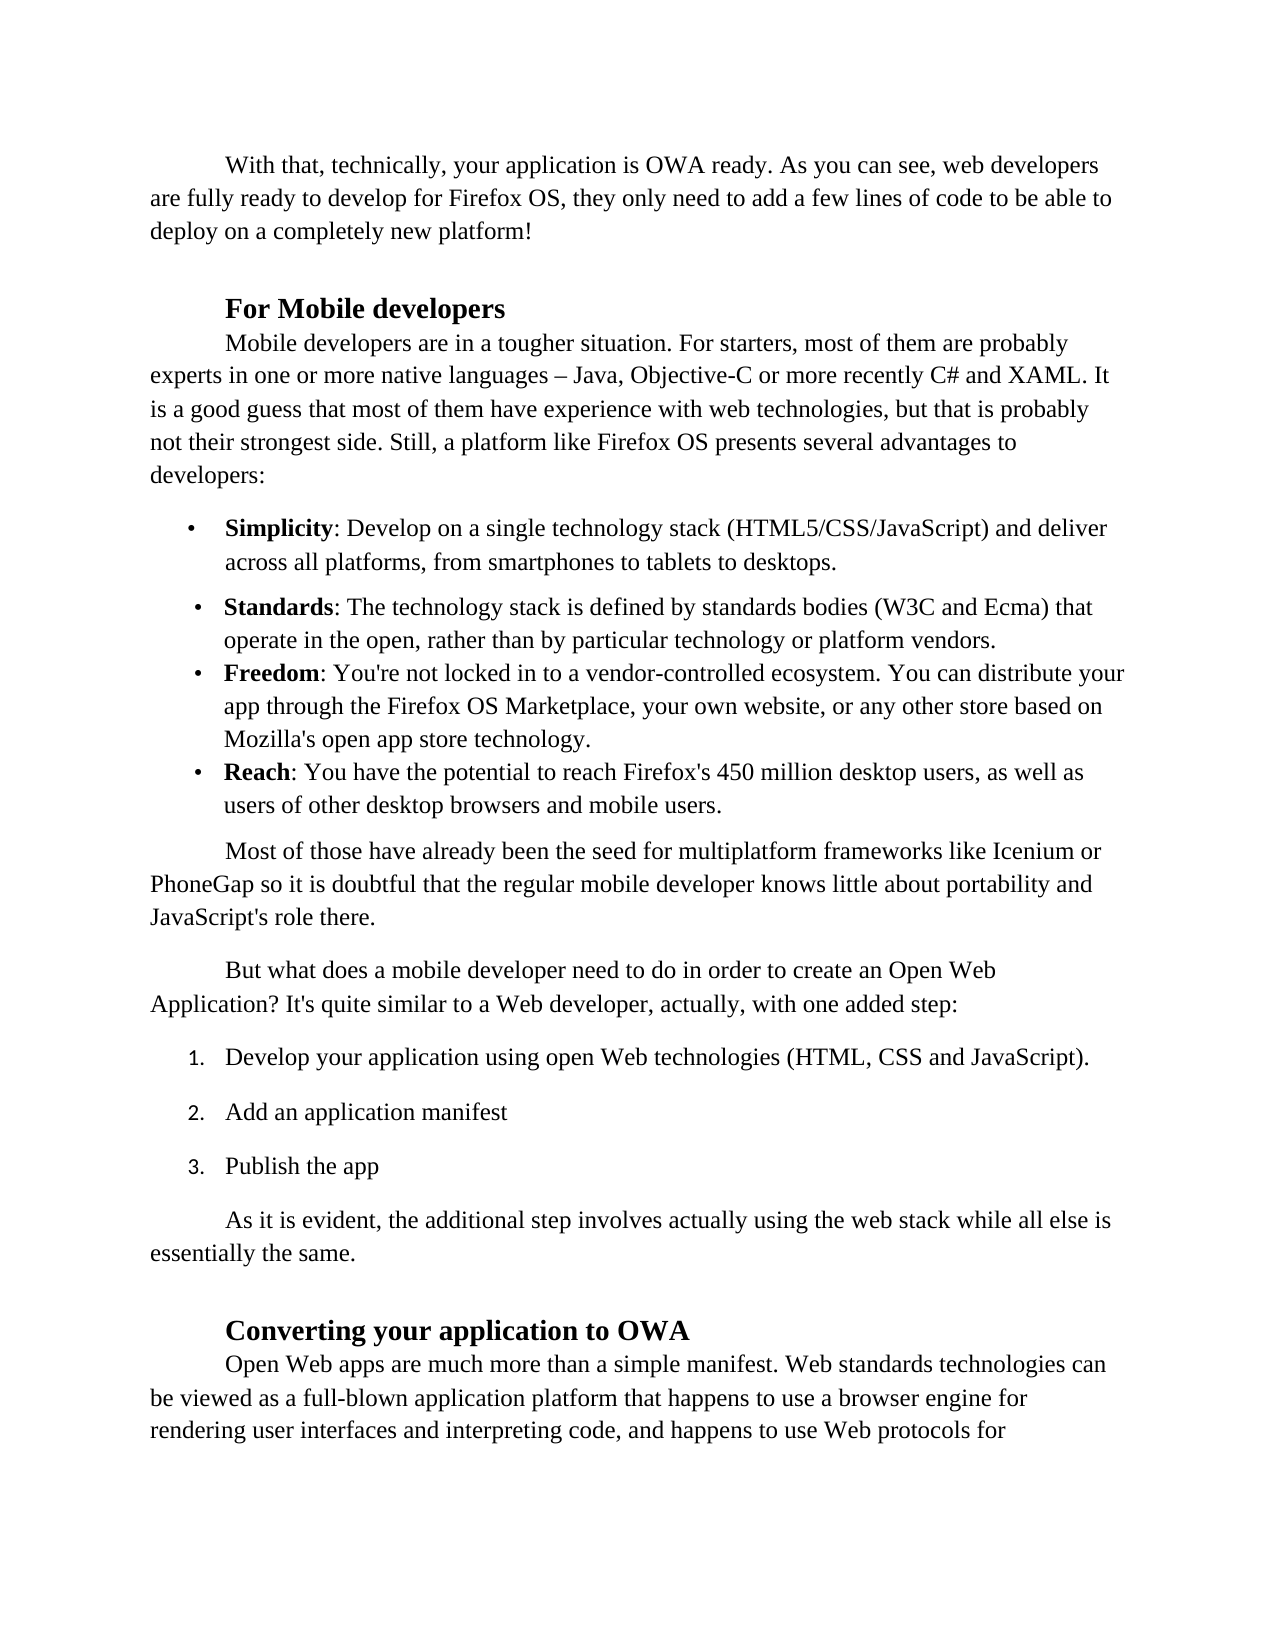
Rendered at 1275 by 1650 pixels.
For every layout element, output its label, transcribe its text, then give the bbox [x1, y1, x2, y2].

list Simplicity: Develop on a single technology stack (HTML5/CSS/JavaScript) and deliver across all platforms, from smartphones to tablets to desktops. [187, 513, 1125, 575]
list Standards: The technology stack is defined by standards bodies (W3C and Ecma) that operate in the open, rather than by particular technology or platform vendors. [194, 592, 1125, 654]
list Freedom: You're not locked in to a vendor-controlled ecosystem. You can distribute your app through the Firefox OS Marketplace, your own website, or any other store based on Mozilla's open app store technology. [194, 658, 1125, 753]
text With that, technically, your application is OWA ready. As you can see, web developers are fully ready to develop for Firefox OS, they only need to add a few lines of code to be able to deploy on a completely new platform! [150, 150, 1125, 245]
list As it is evident, the additional step involves actually using the web stack while all else is essentially the same. [150, 1205, 1125, 1267]
subtitle Develop your application using open Web technologies (HTML, CSS and JavaScript). [187, 1042, 1125, 1072]
text But what does a mobile developer need to do in order to create an Open Web Application? It's quite similar to a Web developer, actually, with one added step: [150, 956, 1125, 1017]
subtitle For Mobile developers [225, 291, 1125, 324]
text Open Web apps are much more than a simple manifest. Web standards technologies can be viewed as a full-blown application platform that happens to use a browser engine for rendering user interfaces and interpreting code, and happens to use Web protocols for [150, 1349, 1125, 1444]
text Mobile developers are in a tougher situation. For starters, most of them are probably experts in one or more native languages – Java, Objective-C or more recently C# and XAML. It is a good guess that most of them have experience with web technologies, but that is probably not their strongest side. Still, a platform like Firefox OS presents several advantages to developers: [150, 328, 1125, 488]
list Reach: You have the potential to reach Firefox's 450 million desktop users, as well as users of other desktop browsers and mobile users. [194, 757, 1125, 819]
list Add an application manifest [187, 1097, 1125, 1126]
subtitle Converting your application to OWA [225, 1313, 1125, 1346]
list Publish the app [187, 1151, 1125, 1180]
text Most of those have already been the seed for multiplatform frameworks like Icenium or PhoneGap so it is doubtful that the regular mobile developer knows little about portability and JavaScript's role there. [150, 836, 1125, 931]
